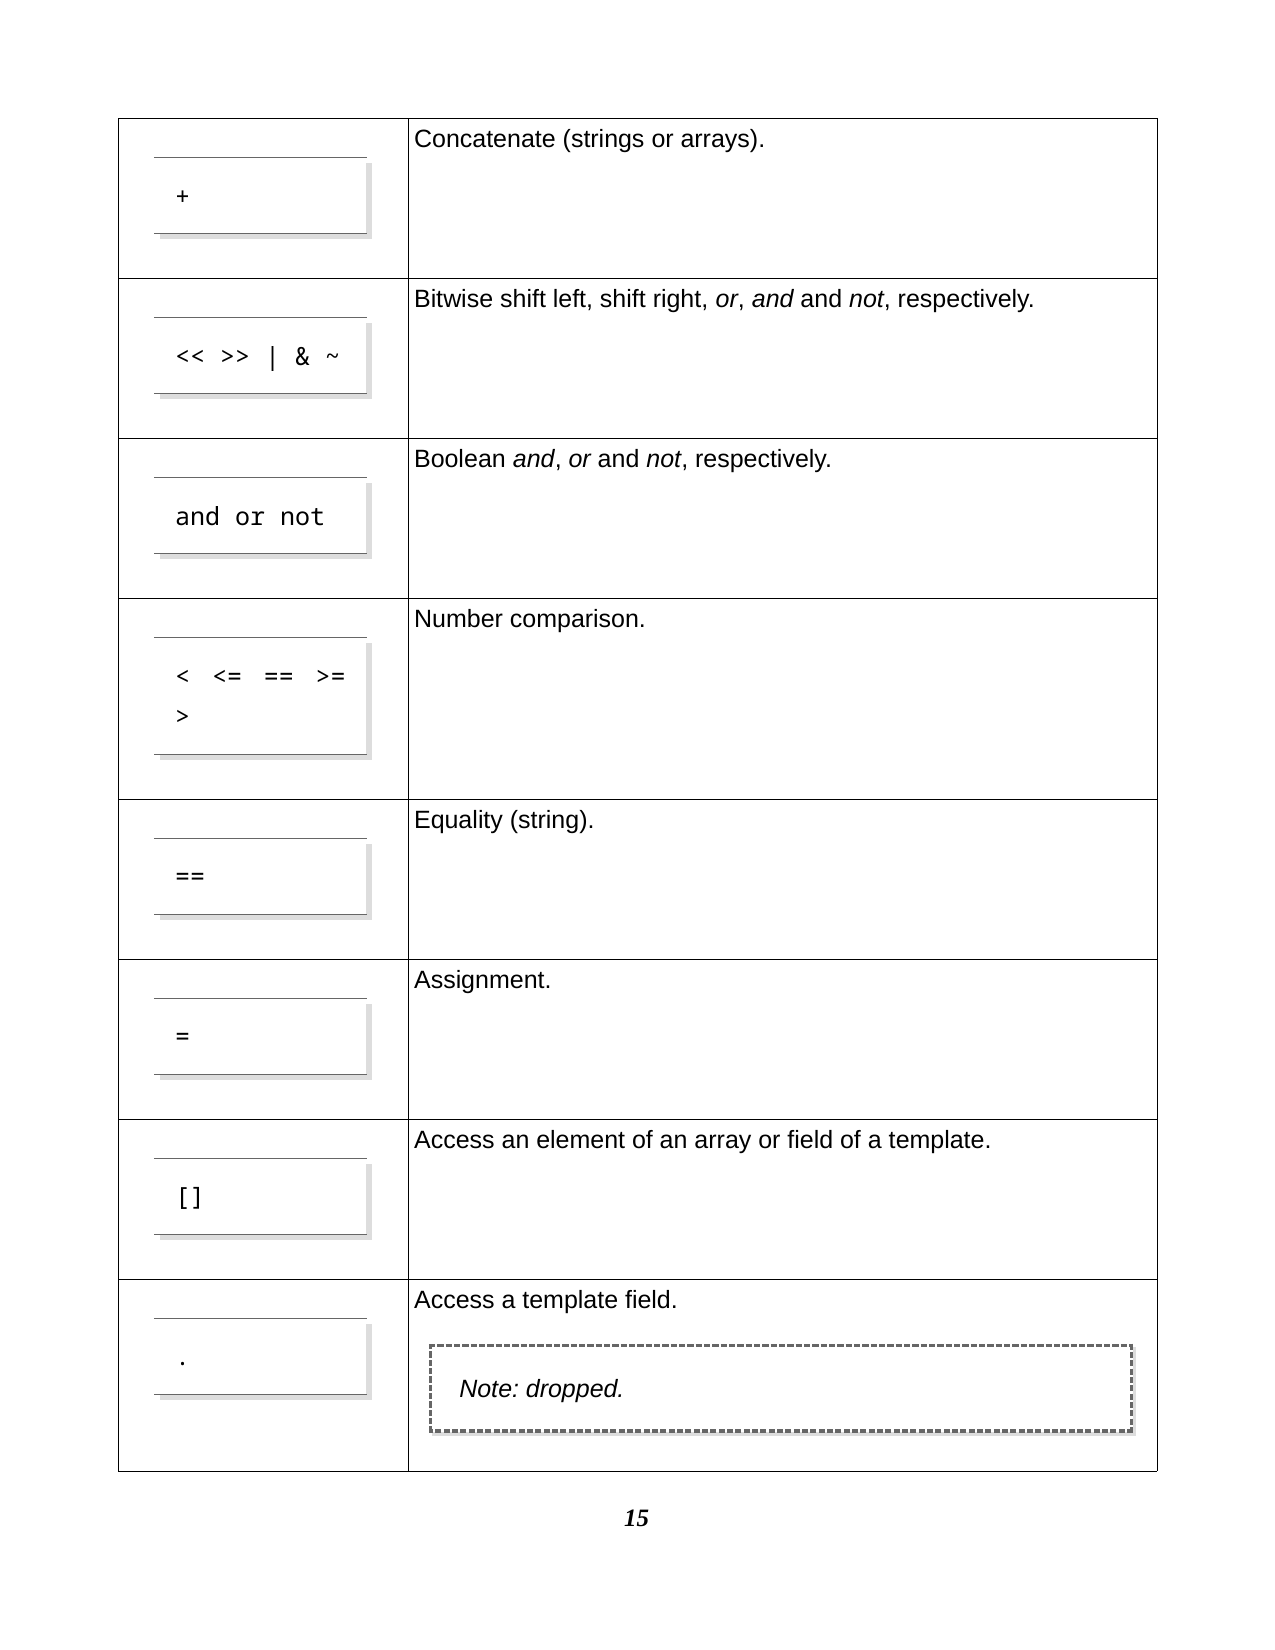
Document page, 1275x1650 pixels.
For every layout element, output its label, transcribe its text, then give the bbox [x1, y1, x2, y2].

table_cell Assignment. [409, 960, 1157, 1119]
table_cell Equality (string). [409, 800, 1157, 959]
table_cell . [119, 1280, 408, 1471]
table_cell + [119, 119, 408, 278]
table_cell Access a template field. Note: dropped. [409, 1280, 1157, 1471]
table_cell Access an element of an array or field of a template. [409, 1120, 1157, 1279]
table_cell Number comparison. [409, 599, 1157, 799]
table_cell << >> | & ~ [119, 279, 408, 438]
table_cell < <= == >= > [119, 599, 408, 799]
table_cell Boolean and, or and not, respectively. [409, 439, 1157, 598]
table_cell [] [119, 1120, 408, 1279]
table_cell = [119, 960, 408, 1119]
table_cell and or not [119, 439, 408, 598]
table_cell Concatenate (strings or arrays). [409, 119, 1157, 278]
table_cell Bitwise shift left, shift right, or, and and not, respectively. [409, 279, 1157, 438]
table_cell == [119, 800, 408, 959]
